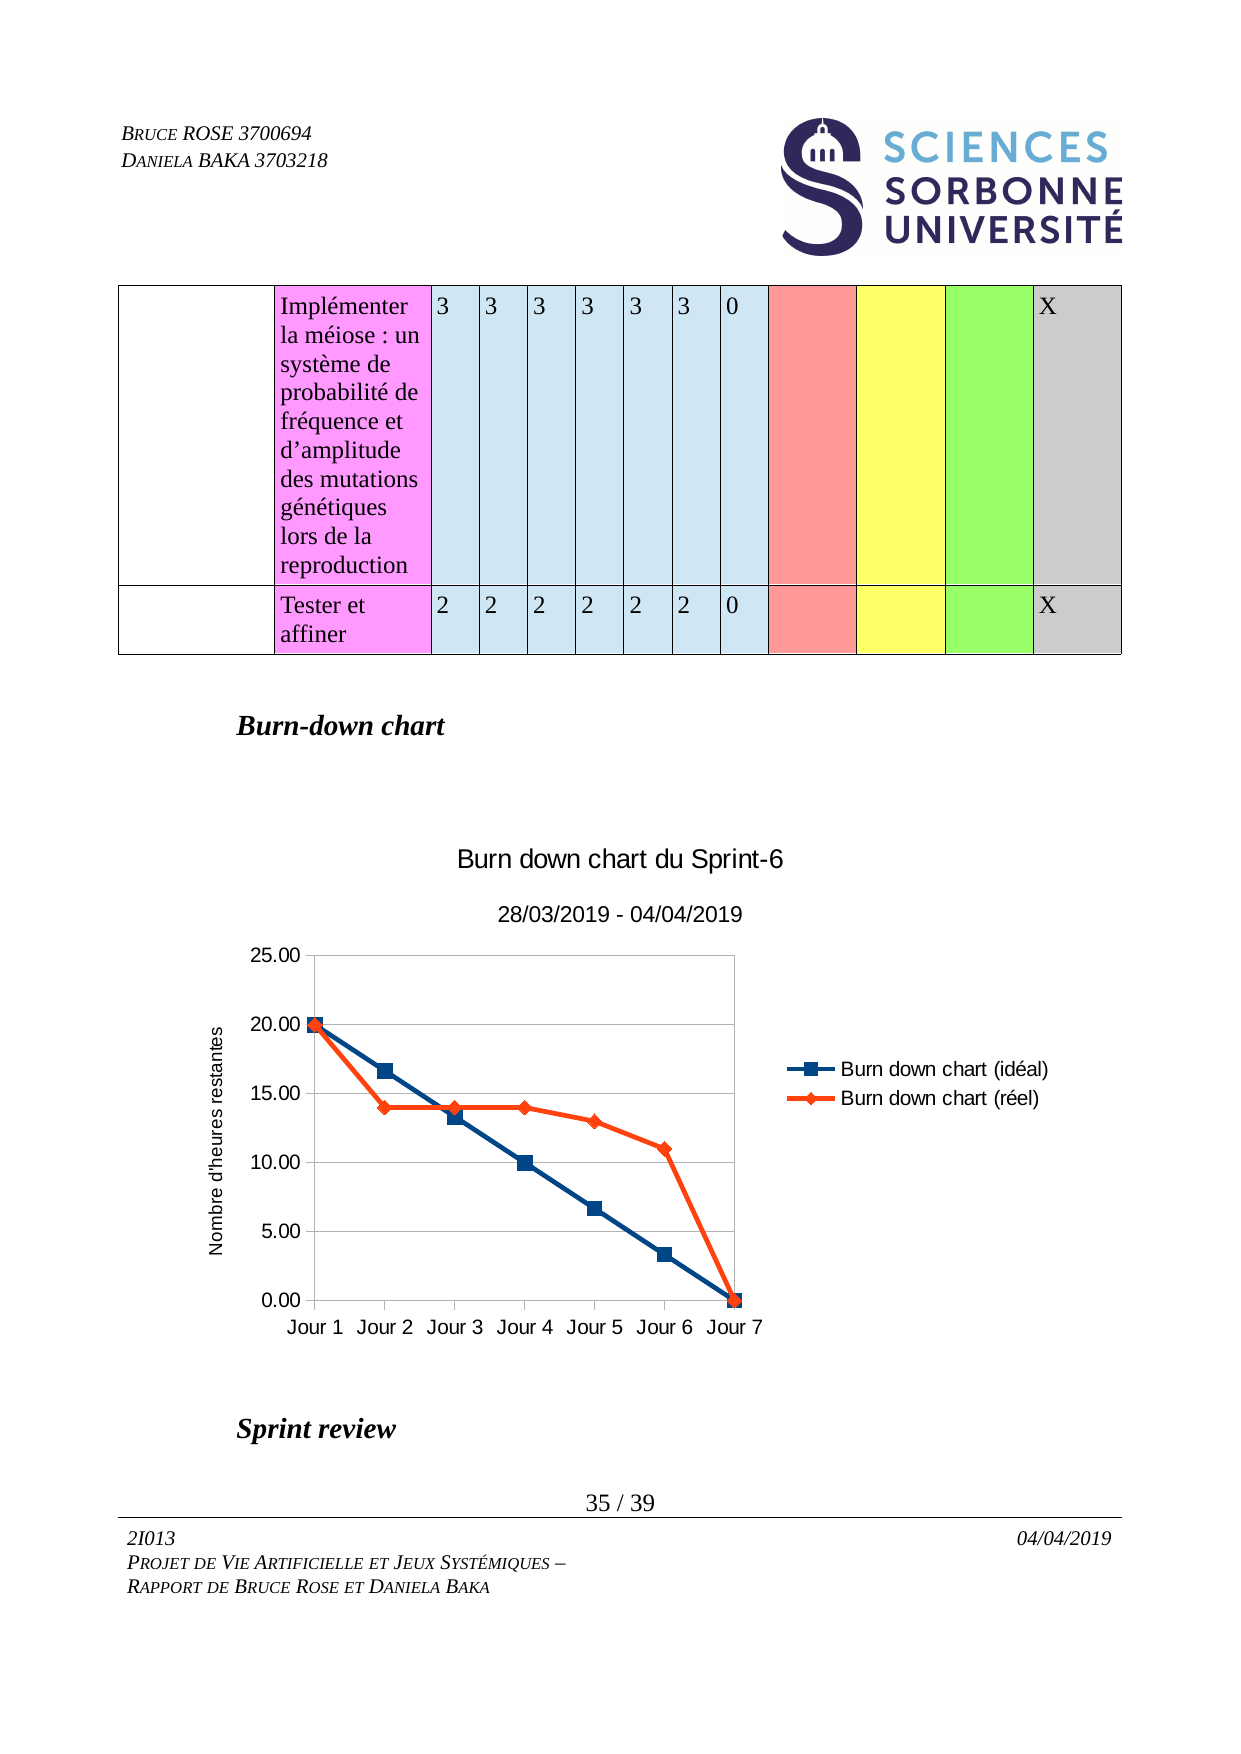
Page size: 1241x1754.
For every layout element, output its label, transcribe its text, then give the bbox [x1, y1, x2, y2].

table_cell 3 [528, 286, 575, 584]
table_cell [857, 586, 945, 653]
table_cell 3 [576, 286, 623, 584]
table_cell 3 [432, 286, 479, 584]
text Burn-down chart [118, 708, 1122, 742]
table_cell 2 [480, 586, 527, 653]
table_cell Implémenter la méiose : un système de probabilité de fréquence et d’amplitude des mutations génétiques lors de la reproduction [275, 286, 431, 584]
table_cell 2 [528, 586, 575, 653]
table_cell X [1034, 286, 1121, 584]
table_cell [119, 586, 274, 653]
table_cell [946, 286, 1033, 584]
table_cell 0 [721, 586, 768, 653]
table_cell [857, 286, 945, 584]
table_cell [769, 586, 856, 653]
table_cell 3 [480, 286, 527, 584]
table_cell Tester et affiner [275, 586, 431, 653]
text Sprint review [118, 1411, 1122, 1444]
table_cell 2 [576, 586, 623, 653]
table_cell [769, 286, 856, 584]
table_cell X [1034, 586, 1121, 653]
table_cell 2 [432, 586, 479, 653]
table_cell 2 [624, 586, 672, 653]
picture [781, 118, 1123, 256]
table_cell 3 [673, 286, 720, 584]
table_cell 2 [673, 586, 720, 653]
table_cell 3 [624, 286, 672, 584]
table_cell [119, 286, 274, 584]
table_cell [946, 586, 1033, 653]
table_cell 0 [721, 286, 768, 584]
